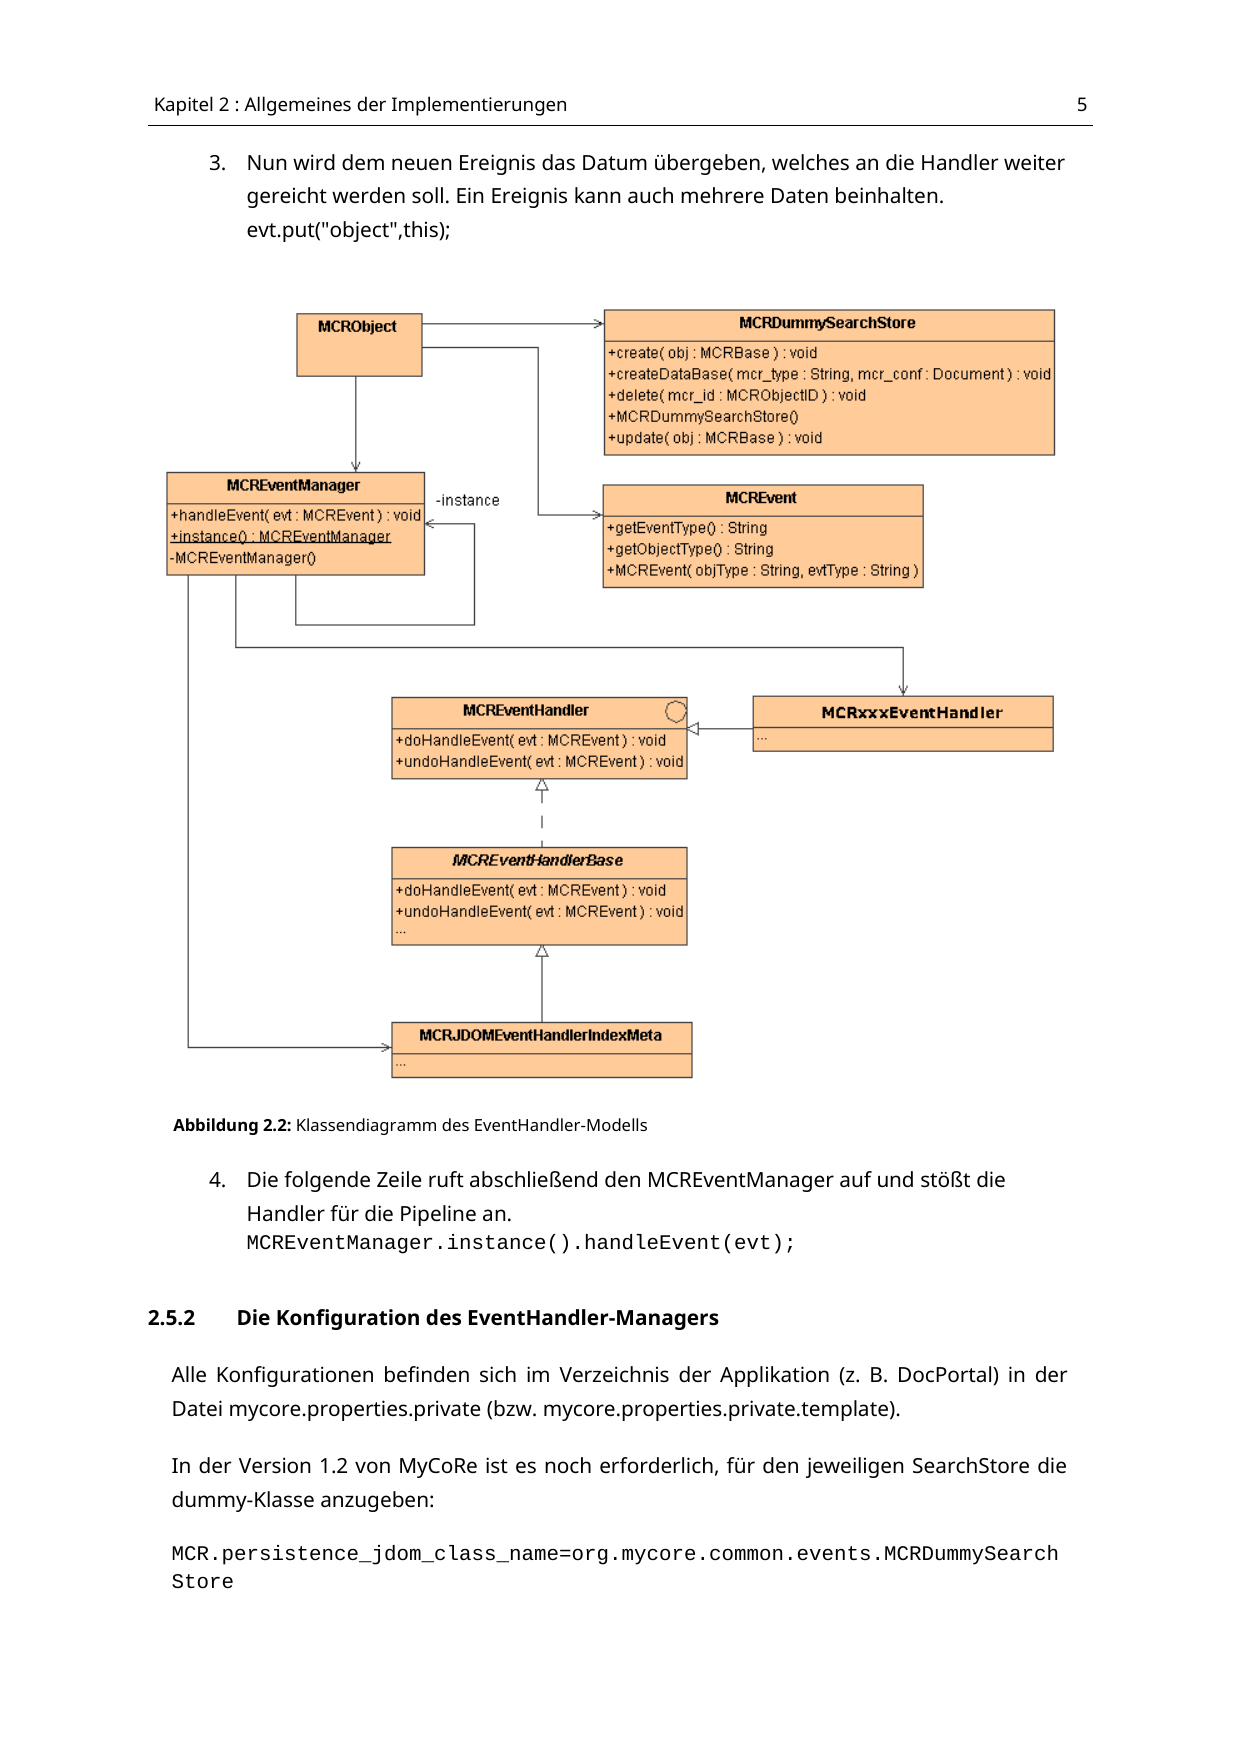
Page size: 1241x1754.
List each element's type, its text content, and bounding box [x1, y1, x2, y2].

picture [149, 267, 1079, 1097]
list Abbildung 2.2: Klassendiagramm des EventHandler-Modells [173, 1097, 1071, 1136]
subtitle Die Konfiguration des EventHandler-Managers [148, 1303, 1092, 1331]
list Die folgende Zeile ruft abschließend den MCREventManager auf und stößt die Handler für die Pipeline an. MCREventManager.instance().handleEvent(evt); [209, 1136, 1069, 1256]
text Alle Konfigurationen befinden sich im Verzeichnis der Applikation (z. B. DocPortal) in der Datei mycore.properties.private (bzw. mycore.properties.private.template). [171, 1360, 1069, 1422]
text MCR.persistence_jdom_class_name=org.mycore.common.events.MCRDummySearchStore [171, 1543, 1069, 1594]
list Nun wird dem neuen Ereignis das Datum übergeben, welches an die Handler weiter gereicht werden soll. Ein Ereignis kann auch mehrere Daten beinhalten. evt.put("object",this); [209, 148, 1069, 243]
list [1071, 267, 1094, 1136]
text In der Version 1.2 von MyCoRe ist es noch erforderlich, für den jeweiligen SearchStore die dummy-Klasse anzugeben: [171, 1451, 1069, 1513]
